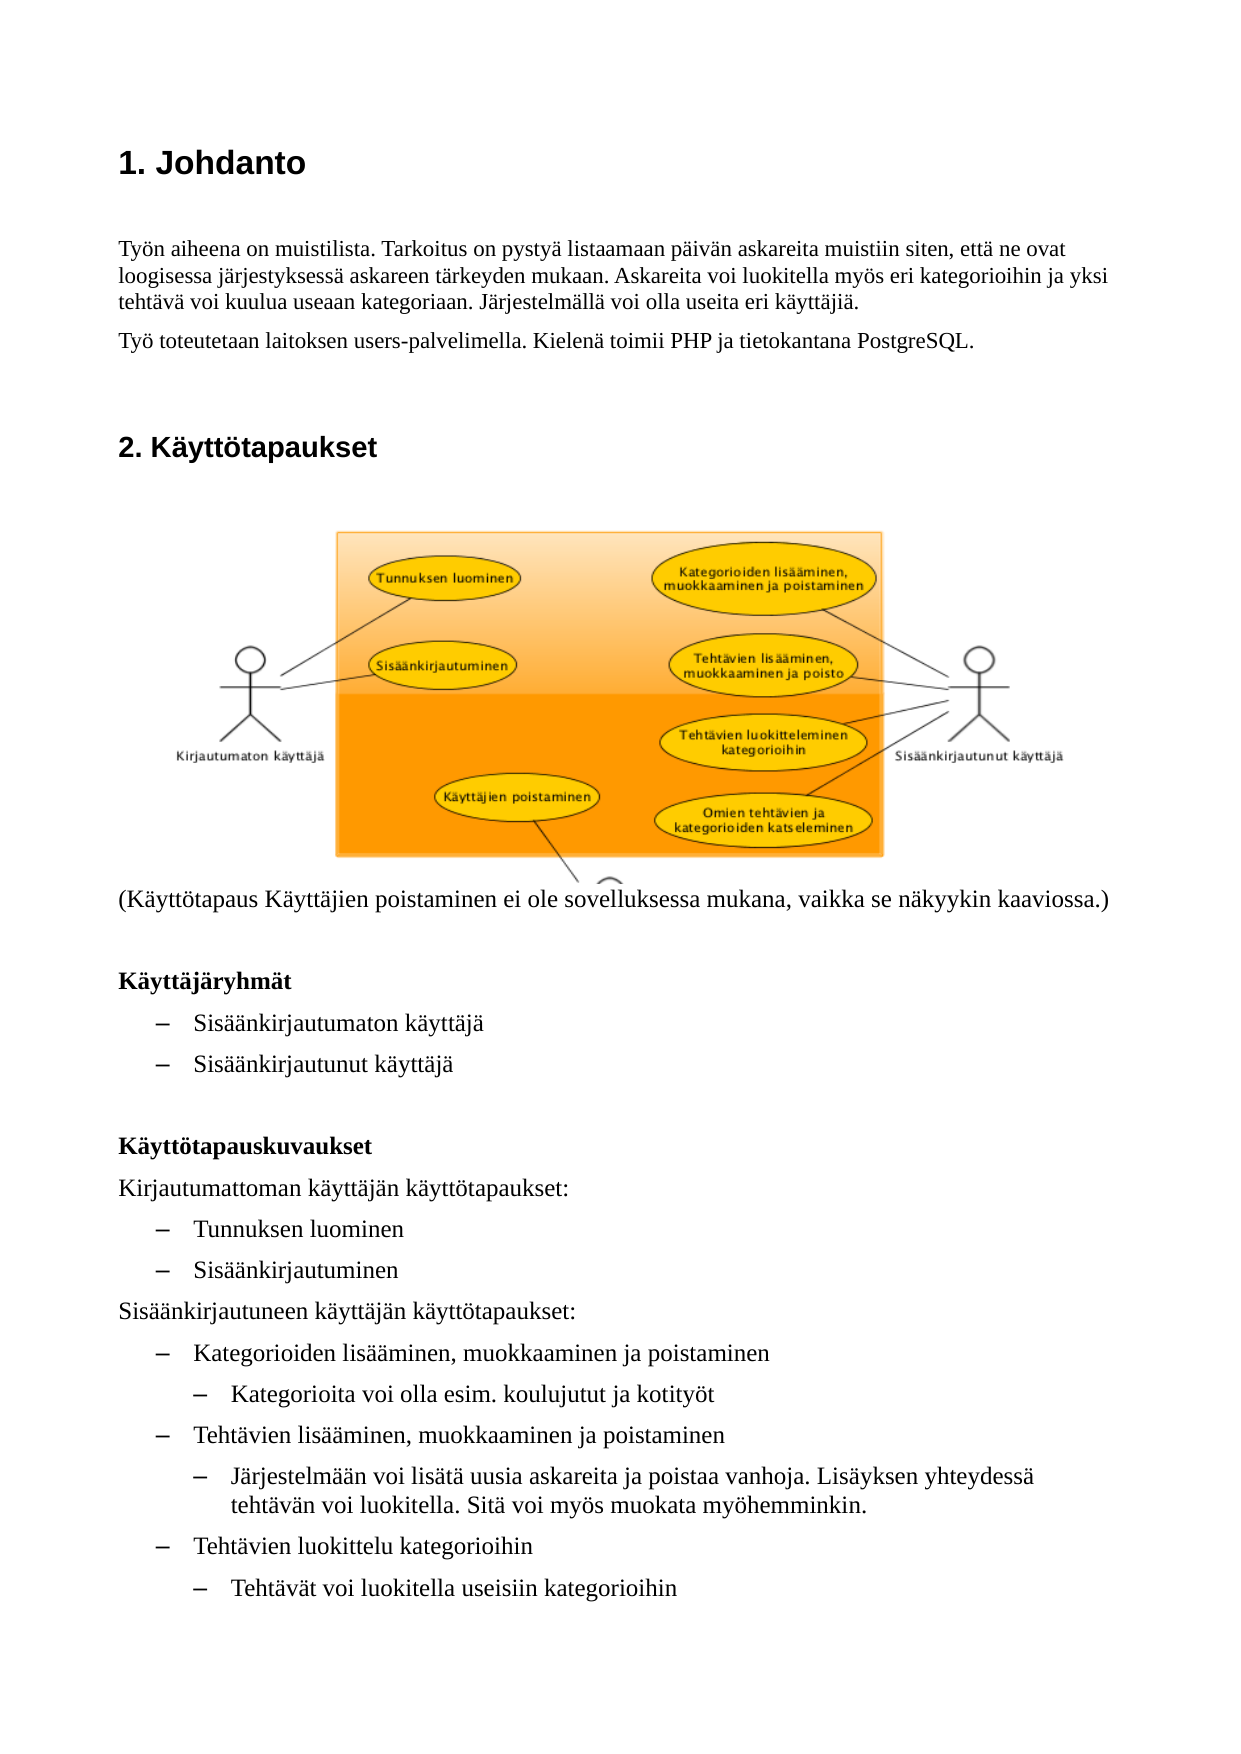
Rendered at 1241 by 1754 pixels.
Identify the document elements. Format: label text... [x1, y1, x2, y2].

text Sisäänkirjautuneen käyttäjän käyttötapaukset: [118, 1296, 1122, 1325]
subtitle 1. Johdanto [118, 143, 1122, 182]
picture [159, 517, 1081, 884]
list Tehtävät voi luokitella useisiin kategorioihin [193, 1573, 1122, 1601]
list Järjestelmään voi lisätä uusia askareita ja poistaa vanhoja. Lisäyksen yhteydessä tehtävän voi luokitella. Sitä voi myös muokata myöhemminkin. [193, 1461, 1122, 1519]
list Tunnuksen luominen [156, 1214, 1122, 1243]
list Kategorioita voi olla esim. koulujutut ja kotityöt [193, 1379, 1122, 1408]
list Tehtävien luokittelu kategorioihin [156, 1531, 1122, 1560]
list Sisäänkirjautumaton käyttäjä [156, 1008, 1122, 1036]
text (Käyttötapaus Käyttäjien poistaminen ei ole sovelluksessa mukana, vaikka se näkyykin kaaviossa.) [118, 517, 1122, 913]
text Käyttäjäryhmät [118, 966, 1122, 995]
list Tehtävien lisääminen, muokkaaminen ja poistaminen [156, 1420, 1122, 1449]
subtitle 2. Käyttötapaukset [118, 430, 1122, 463]
text Kirjautumattoman käyttäjän käyttötapaukset: [118, 1173, 1122, 1201]
list Kategorioiden lisääminen, muokkaaminen ja poistaminen [156, 1338, 1122, 1366]
list Sisäänkirjautunut käyttäjä [156, 1049, 1122, 1078]
text Työ toteutetaan laitoksen users-palvelimella. Kielenä toimii PHP ja tietokantana PostgreSQL. [118, 327, 1122, 353]
list Sisäänkirjautuminen [156, 1255, 1122, 1284]
text Työn aiheena on muistilista. Tarkoitus on pystyä listaamaan päivän askareita muistiin siten, että ne ovat loogisessa järjestyksessä askareen tärkeyden mukaan. Askareita voi luokitella myös eri kategorioihin ja yksi tehtävä voi kuulua useaan kategoriaan. Järjestelmällä voi olla useita eri käyttäjiä. [118, 236, 1122, 314]
text Käyttötapauskuvaukset [118, 1131, 1122, 1160]
